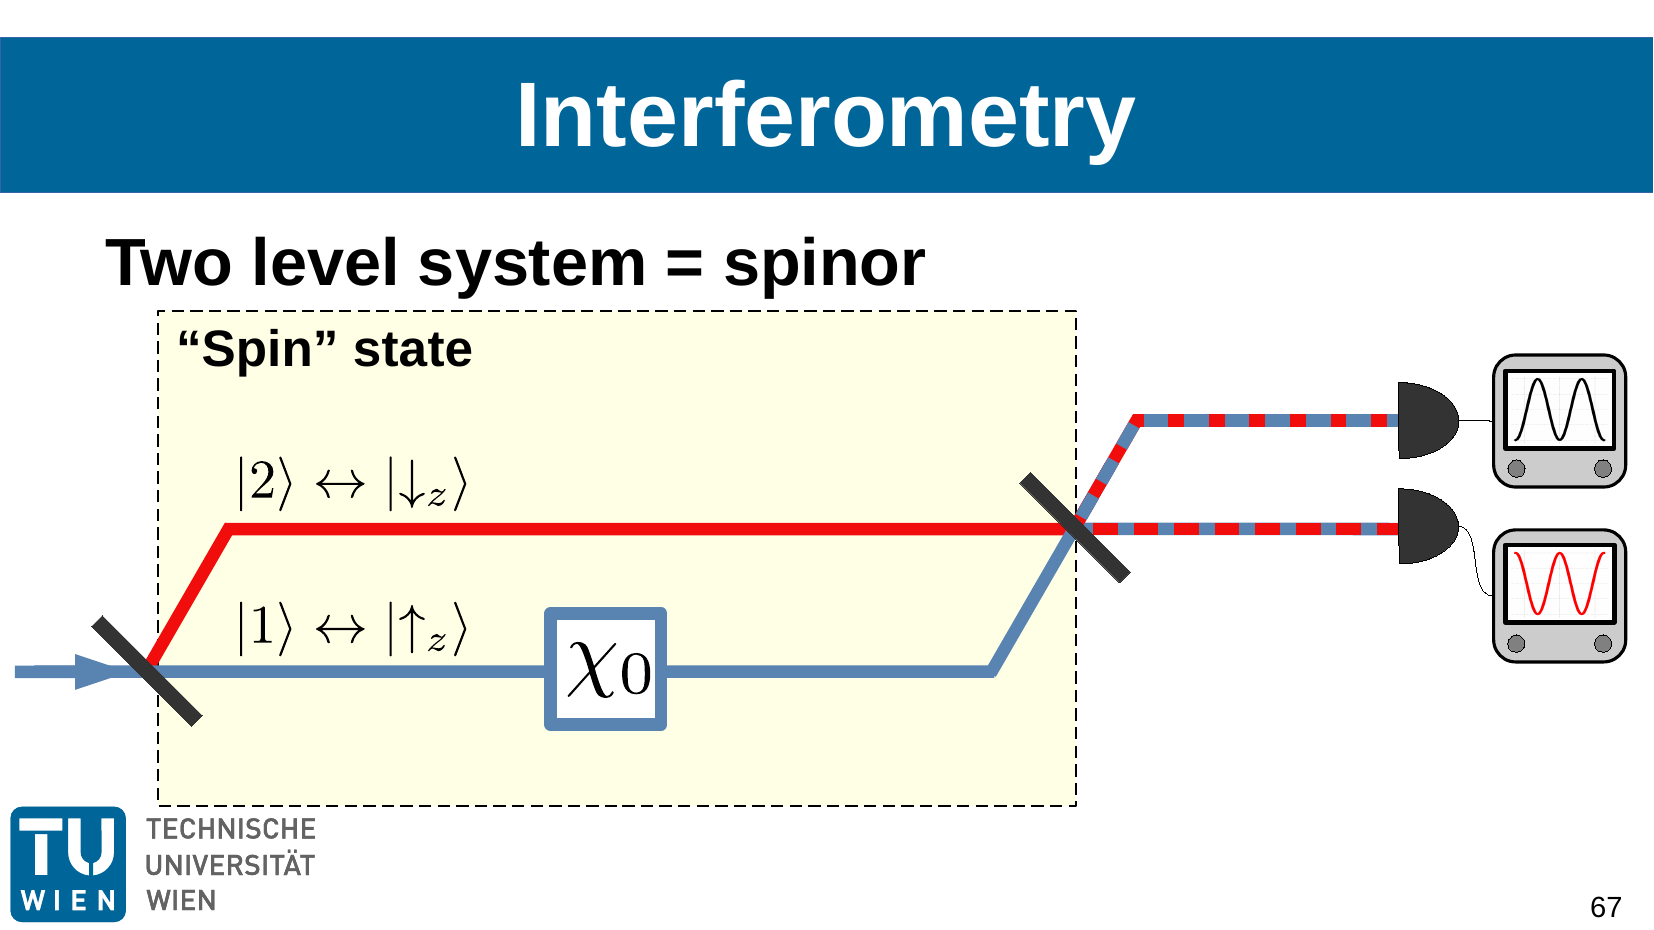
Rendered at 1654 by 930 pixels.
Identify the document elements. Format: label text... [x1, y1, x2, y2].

title Interferometry [0, 37, 1653, 193]
picture [551, 627, 658, 713]
picture [219, 445, 468, 522]
text_box [1398, 488, 1459, 564]
text_box [1493, 529, 1626, 662]
text_box [91, 316, 1131, 806]
picture [1507, 373, 1612, 446]
picture [1507, 547, 1612, 620]
list Two level system = spinor [105, 225, 1231, 316]
picture [219, 600, 468, 665]
text_box [1398, 382, 1459, 459]
text_box [1493, 354, 1626, 488]
list “Spin” state [175, 319, 505, 410]
